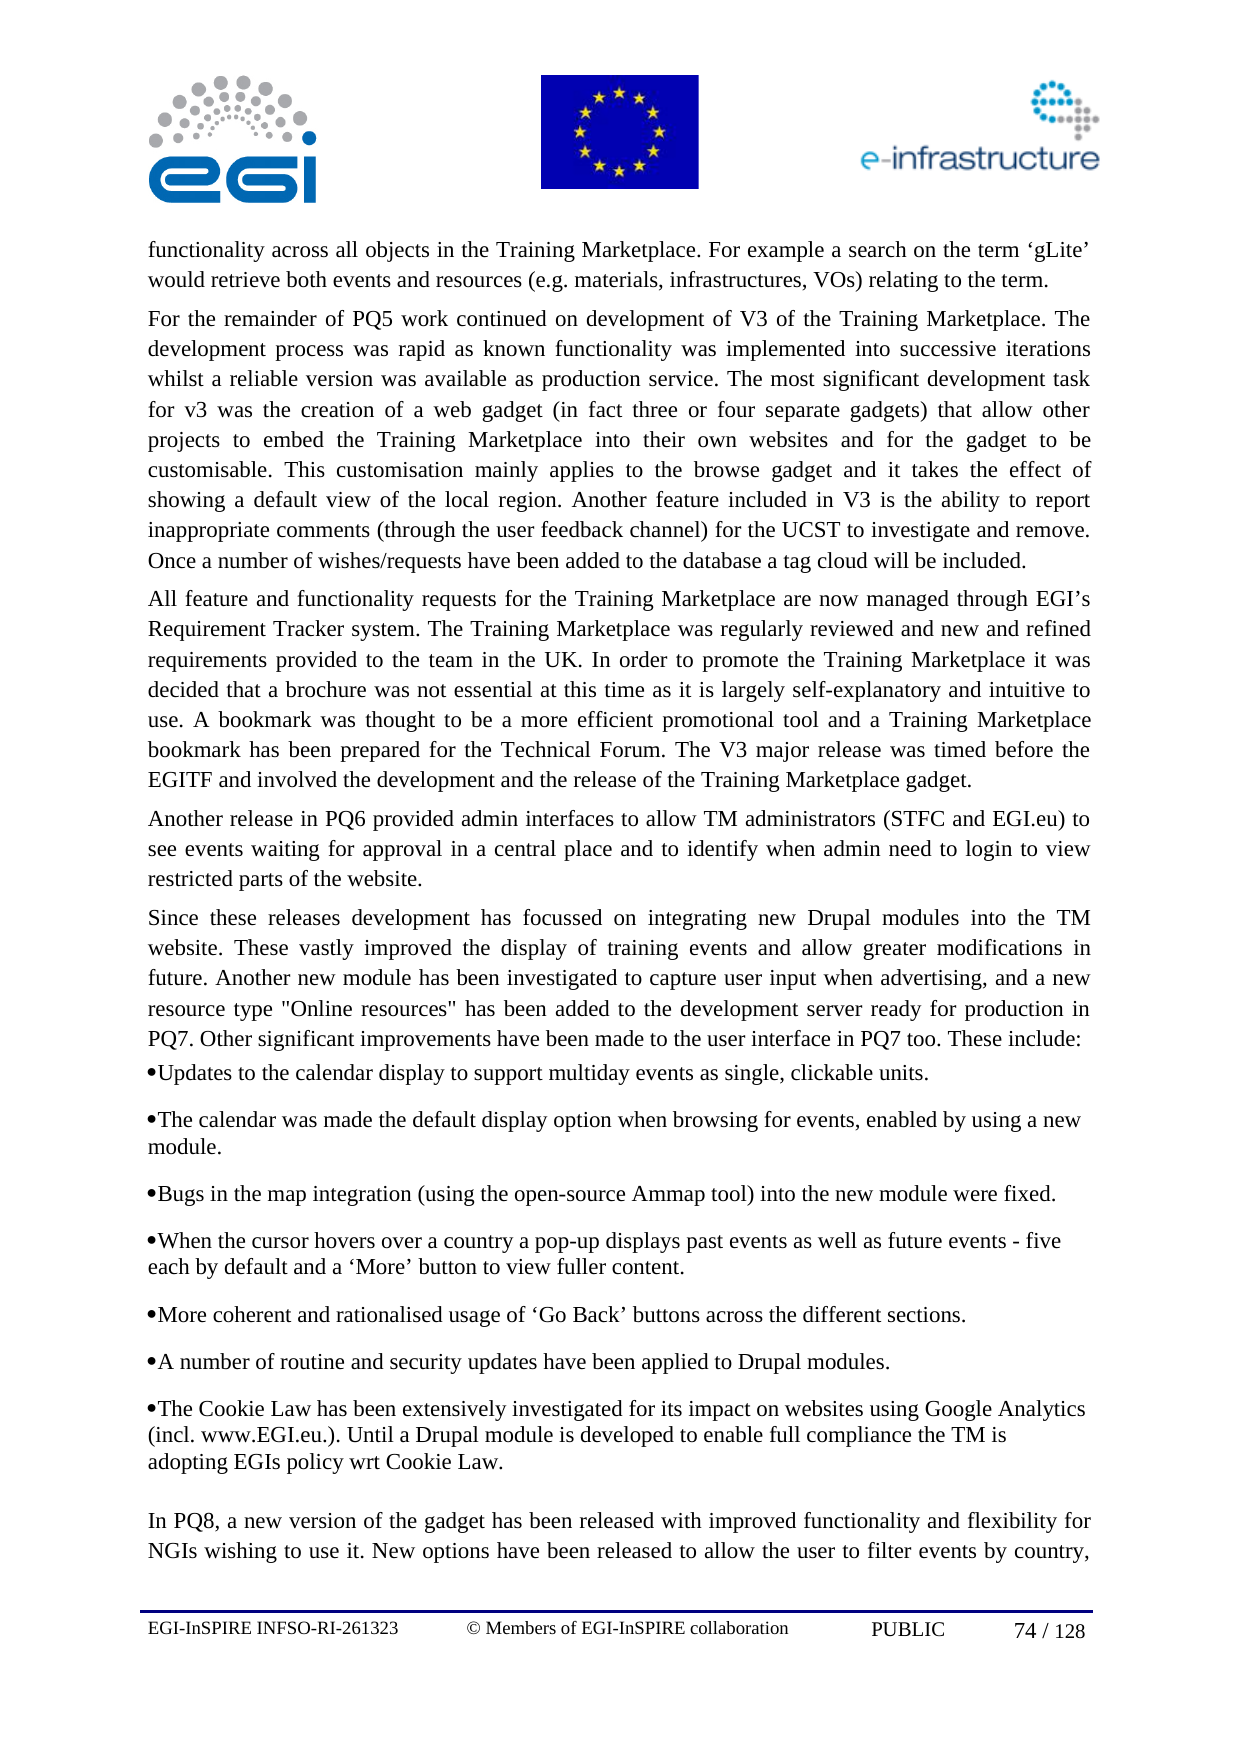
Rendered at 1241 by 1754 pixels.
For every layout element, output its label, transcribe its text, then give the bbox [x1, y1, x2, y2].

text In PQ8, a new version of the gadget has been released with improved functionality and flexibility for NGIs wishing to use it. New options have been released to allow the user to filter events by country, [148, 1507, 1092, 1564]
list More coherent and rationalised usage of ‘Go Back’ buttons across the different sections. [148, 1301, 1092, 1327]
text Since these releases development has focussed on integrating new Drupal modules into the TM website. These vastly improved the display of training events and allow greater modifications in future. Another new module has been investigated to capture user input when advertising, and a new resource type "Online resources" has been added to the development server ready for production in PQ7. Other significant improvements have been made to the user interface in PQ7 too. These include: [148, 904, 1092, 1051]
text For the remainder of PQ5 work continued on development of V3 of the Training Marketplace. The development process was rapid as known functionality was implemented into successive iterations whilst a reliable version was available as production service. The most significant development task for v3 was the creation of a web gadget (in fact three or four separate gadgets) that allow other projects to embed the Training Marketplace into their own websites and for the gadget to be customisable. This customisation mainly applies to the browse gadget and it takes the effect of showing a default view of the local region. Another feature included in V3 is the ability to report inappropriate comments (through the user feedback channel) for the UCST to investigate and remove. Once a number of wishes/requests have been added to the database a tag cloud will be included. [148, 305, 1092, 573]
list The Cookie Law has been extensively investigated for its impact on websites using Google Analytics (incl. www.EGI.eu.). Until a Drupal module is developed to enable full compliance the TM is adopting EGIs policy wrt Cookie Law. [148, 1395, 1092, 1474]
list Bugs in the map integration (using the open-source Ammap tool) into the new module were fixed. [148, 1180, 1092, 1206]
list A number of routine and security updates have been applied to Drupal modules. [148, 1348, 1092, 1374]
list The calendar was made the default display option when browsing for events, enabled by using a new module. [148, 1106, 1092, 1159]
text functionality across all objects in the Training Marketplace. For example a search on the term ‘gLite’ would retrieve both events and resources (e.g. materials, infrastructures, VOs) relating to the term. [148, 236, 1092, 293]
text All feature and functionality requests for the Training Marketplace are now managed through EGI’s Requirement Tracker system. The Training Marketplace was regularly reviewed and new and refined requirements provided to the team in the UK. In order to promote the Training Marketplace it was decided that a brochure was not essential at this time as it is largely self-explanatory and intuitive to use. A bookmark was thought to be a more efficient promotional tool and a Training Marketplace bookmark has been prepared for the Technical Forum. The V3 major release was timed before the EGITF and involved the development and the release of the Training Marketplace gadget. [148, 585, 1092, 793]
list Updates to the calendar display to support multiday events as single, clickable units. [148, 1059, 1092, 1086]
list When the cursor hovers over a country a pop-up displays past events as well as future events - five each by default and a ‘More’ button to view fuller content. [148, 1227, 1092, 1280]
text Another release in PQ6 provided admin interfaces to allow TM administrators (STFC and EGI.eu) to see events waiting for approval in a central place and to identify when admin need to login to view restricted parts of the website. [148, 805, 1092, 892]
